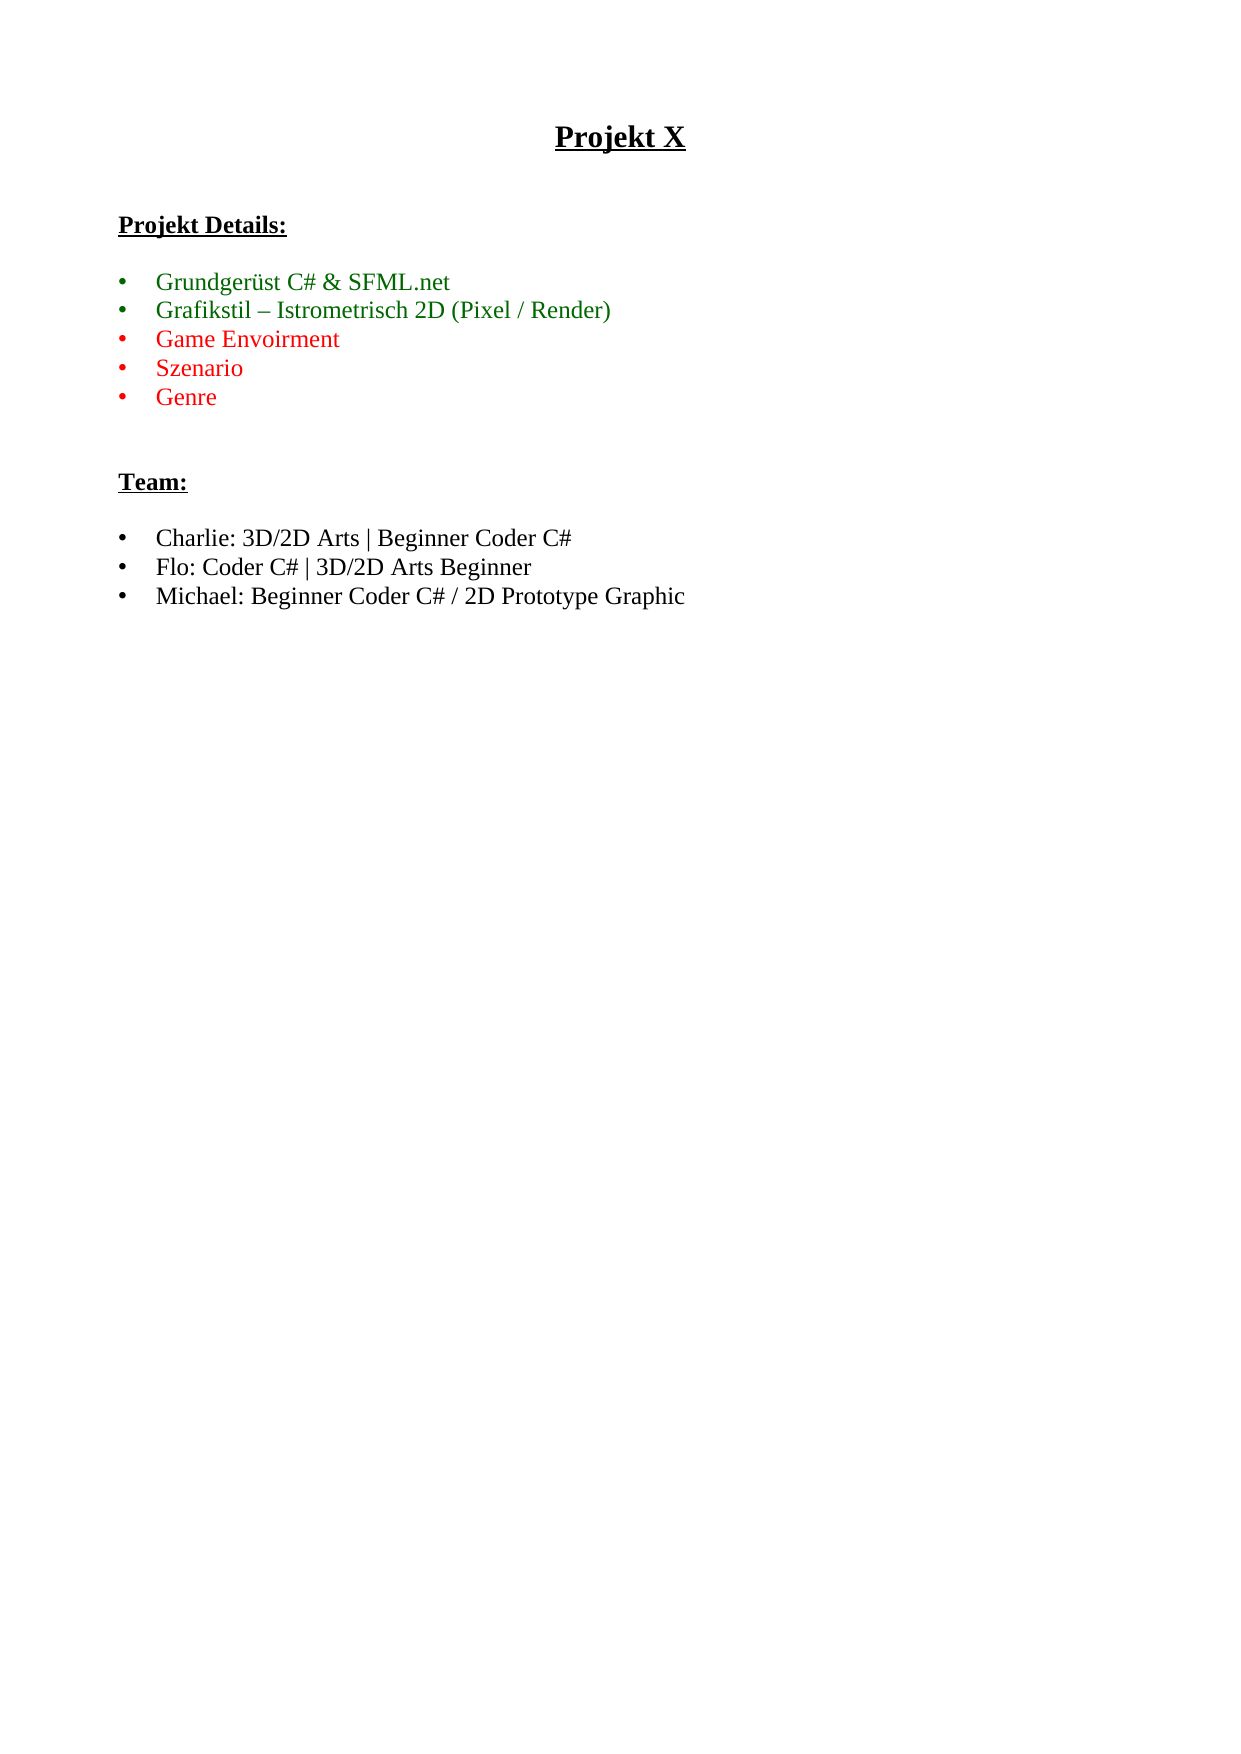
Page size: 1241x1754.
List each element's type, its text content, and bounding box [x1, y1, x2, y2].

text Projekt X [118, 118, 1122, 154]
text Projekt Details: [118, 210, 1122, 239]
list Szenario [81, 353, 1122, 382]
text Team: [118, 467, 1122, 495]
list Michael: Beginner Coder C# / 2D Prototype Graphic [81, 581, 1122, 610]
list Grafikstil – Istrometrisch 2D (Pixel / Render) [81, 296, 1122, 324]
list Genre [81, 382, 1122, 411]
list Charlie: 3D/2D Arts | Beginner Coder C# [81, 523, 1122, 552]
list Grundgerüst C# & SFML.net [81, 267, 1122, 296]
list Flo: Coder C# | 3D/2D Arts Beginner [81, 552, 1122, 581]
list Game Envoirment [81, 324, 1122, 353]
